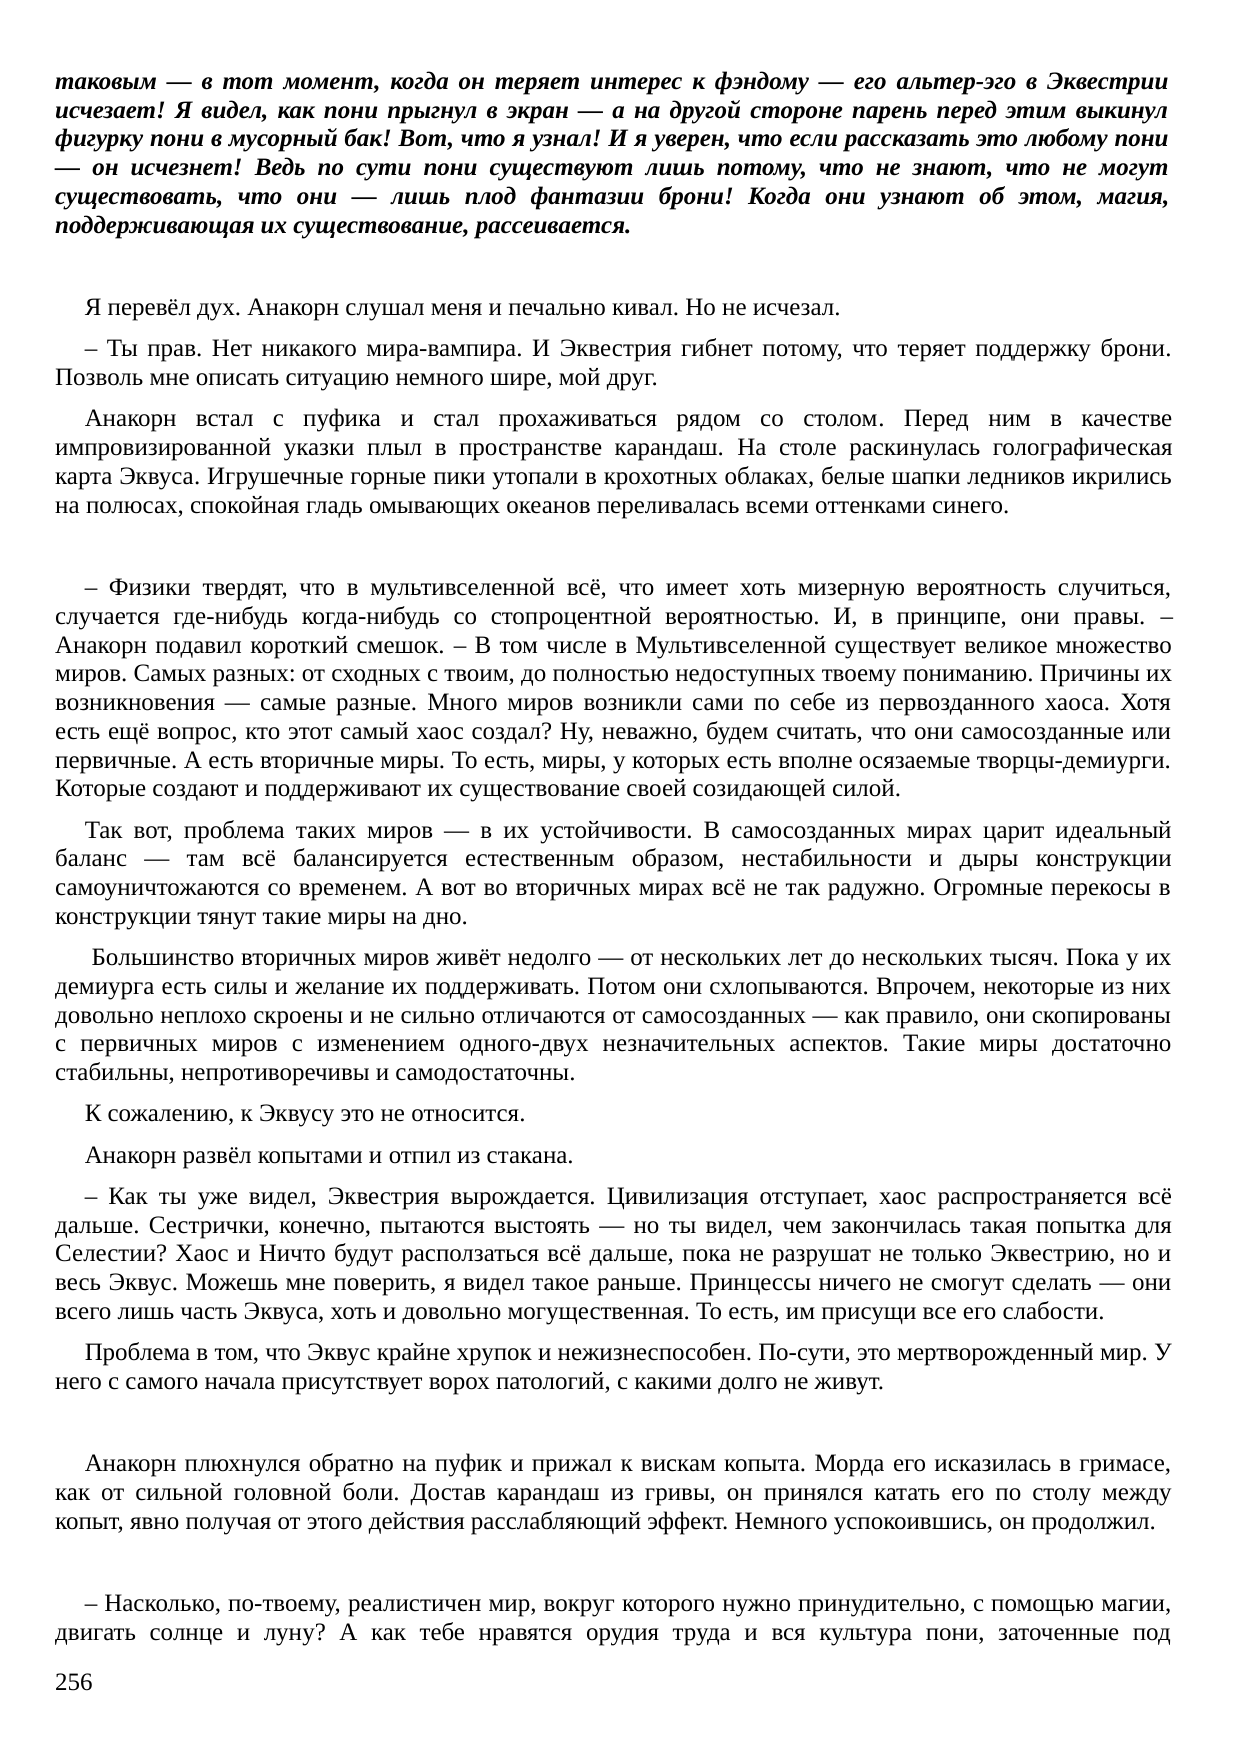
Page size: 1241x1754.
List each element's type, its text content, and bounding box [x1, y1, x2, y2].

text таковым — в тот момент, когда он теряет интерес к фэндому — его альтер-эго в Эквестрии исчезает! Я видел, как пони прыгнул в экран — а на другой стороне парень перед этим выкинул фигурку пони в мусорный бак! Вот, что я узнал! И я уверен, что если рассказать это любому пони — он исчезнет! Ведь по сути пони существуют лишь потому, что не знают, что не могут существовать, что они — лишь плод фантазии брони! Когда они узнают об этом, магия, поддерживающая их существование, рассеивается. [55, 66, 1173, 238]
text Проблема в том, что Эквус крайне хрупок и нежизнеспособен. По-сути, это мертворожденный мир. У него с самого начала присутствует ворох патологий, с какими долго не живут. [55, 1337, 1173, 1395]
text Анакорн развёл копытами и отпил из стакана. [55, 1140, 1173, 1168]
text – Насколько, по-твоему, реалистичен мир, вокруг которого нужно принудительно, с помощью магии, двигать солнце и луну? А как тебе нравятся орудия труда и вся культура пони, заточенные под [55, 1588, 1173, 1646]
text – Ты прав. Нет никакого мира-вампира. И Эквестрия гибнет потому, что теряет поддержку брони. Позволь мне описать ситуацию немного шире, мой друг. [55, 333, 1173, 391]
text Анакорн встал с пуфика и стал прохаживаться рядом со столом. Перед ним в качестве импровизированной указки плыл в пространстве карандаш. На столе раскинулась голографическая карта Эквуса. Игрушечные горные пики утопали в крохотных облаках, белые шапки ледников икрились на полюсах, спокойная гладь омывающих океанов переливалась всеми оттенками синего. [55, 403, 1173, 518]
text Я перевёл дух. Анакорн слушал меня и печально кивал. Но не исчезал. [55, 292, 1173, 321]
text Анакорн плюхнулся обратно на пуфик и прижал к вискам копыта. Морда его исказилась в гримасе, как от сильной головной боли. Достав карандаш из гривы, он принялся катать его по столу между копыт, явно получая от этого действия расслабляющий эффект. Немного успокоившись, он продолжил. [55, 1448, 1173, 1535]
text Так вот, проблема таких миров — в их устойчивости. В самосозданных мирах царит идеальный баланс — там всё балансируется естественным образом, нестабильности и дыры конструкции самоуничтожаются со временем. А вот во вторичных мирах всё не так радужно. Огромные перекосы в конструкции тянут такие миры на дно. [55, 815, 1173, 930]
text – Как ты уже видел, Эквестрия вырождается. Цивилизация отступает, хаос распространяется всё дальше. Сестрички, конечно, пытаются выстоять — но ты видел, чем закончилась такая попытка для Селестии? Хаос и Ничто будут расползаться всё дальше, пока не разрушат не только Эквестрию, но и весь Эквус. Можешь мне поверить, я видел такое раньше. Принцессы ничего не смогут сделать — они всего лишь часть Эквуса, хоть и довольно могущественная. То есть, им присущи все его слабости. [55, 1181, 1173, 1325]
text Большинство вторичных миров живёт недолго — от нескольких лет до нескольких тысяч. Пока у их демиурга есть силы и желание их поддерживать. Потом они схлопываются. Впрочем, некоторые из них довольно неплохо скроены и не сильно отличаются от самосозданных — как правило, они скопированы с первичных миров с изменением одного-двух незначительных аспектов. Такие миры достаточно стабильны, непротиворечивы и самодостаточны. [55, 942, 1173, 1086]
text – Физики твердят, что в мультивселенной всё, что имеет хоть мизерную вероятность случиться, случается где-нибудь когда-нибудь со стопроцентной вероятностью. И, в принципе, они правы. – Анакорн подавил короткий смешок. – В том числе в Мультивселенной существует великое множество миров. Самых разных: от сходных с твоим, до полностью недоступных твоему пониманию. Причины их возникновения — самые разные. Много миров возникли сами по себе из первозданного хаоса. Хотя есть ещё вопрос, кто этот самый хаос создал? Ну, неважно, будем считать, что они самосозданные или первичные. А есть вторичные миры. То есть, миры, у которых есть вполне осязаемые творцы-демиурги. Которые создают и поддерживают их существование своей созидающей силой. [55, 572, 1173, 802]
text К сожалению, к Эквусу это не относится. [55, 1098, 1173, 1127]
